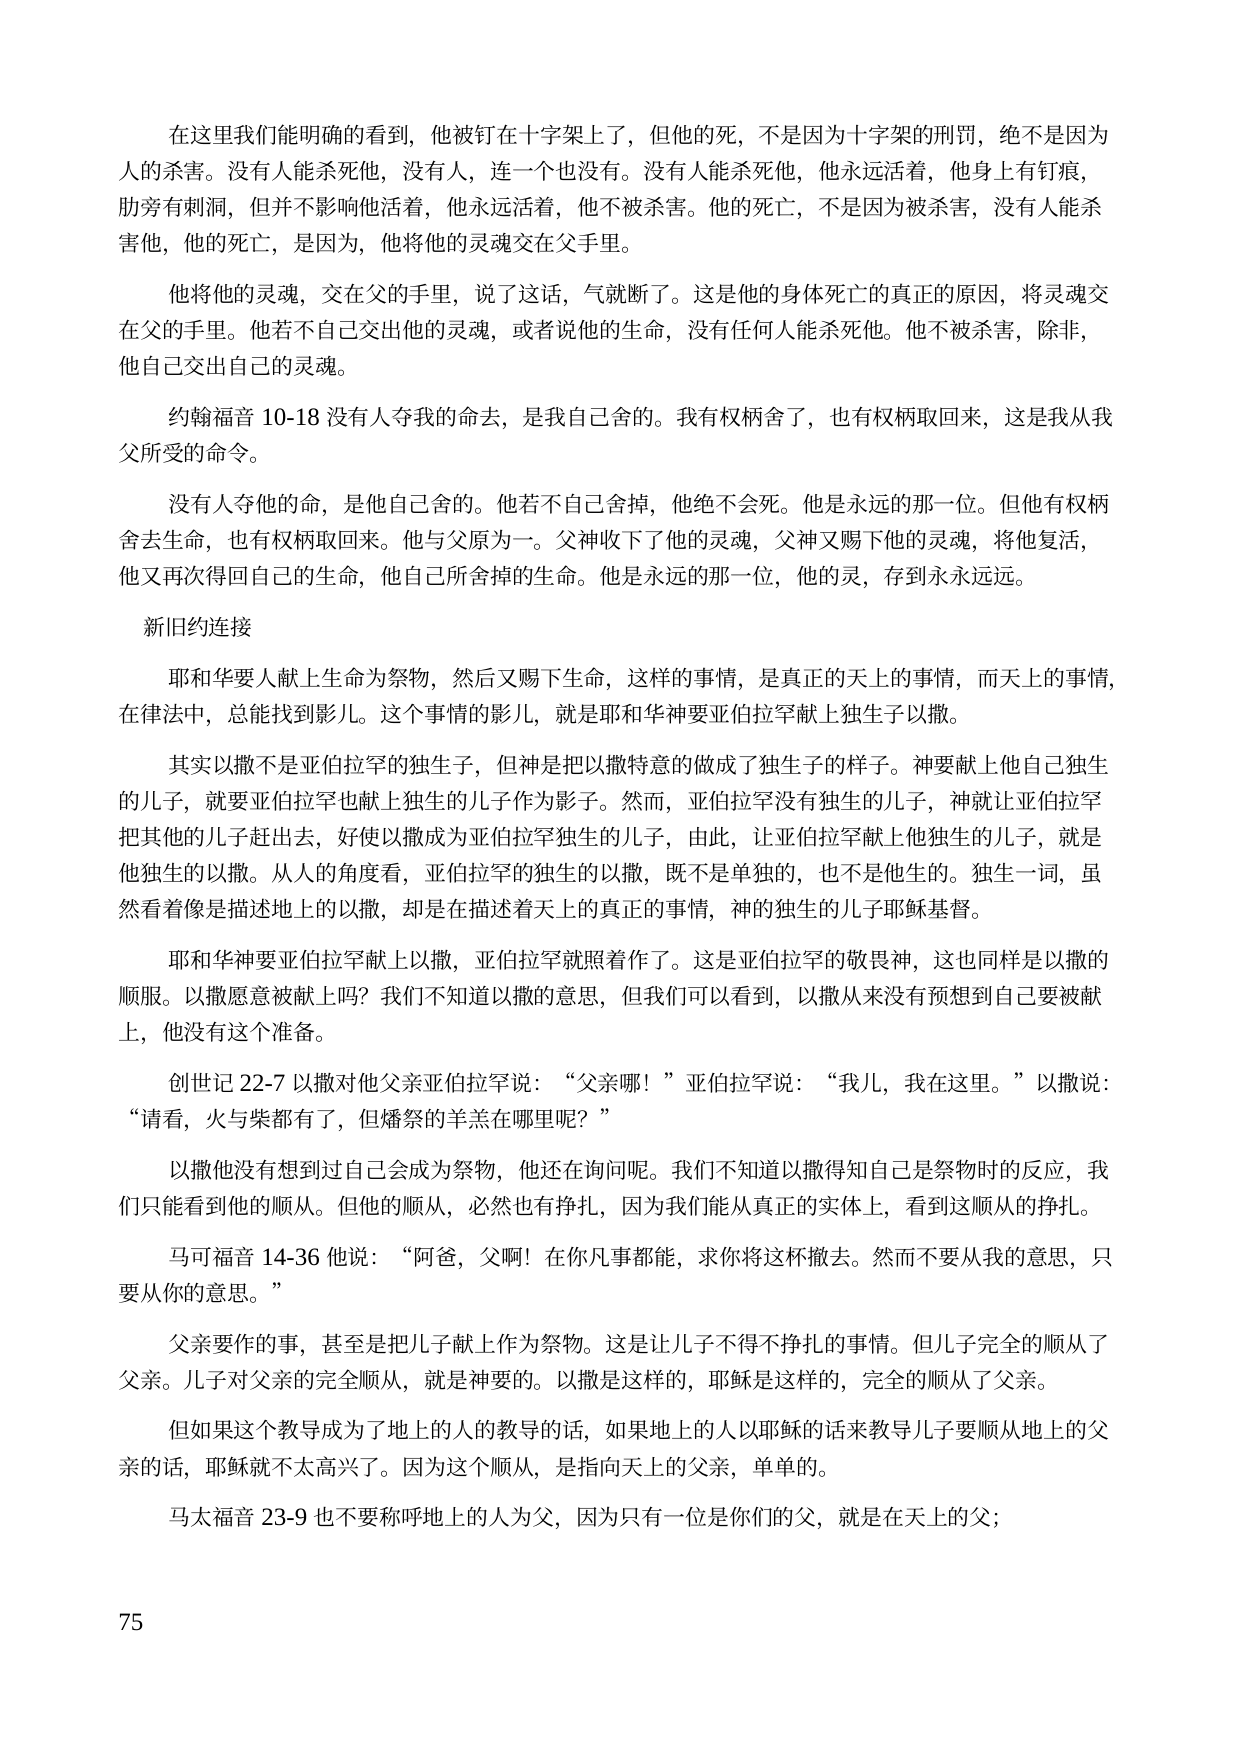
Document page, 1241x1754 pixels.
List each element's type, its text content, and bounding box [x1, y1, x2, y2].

text 耶和华神要亚伯拉罕献上以撒，亚伯拉罕就照着作了。这是亚伯拉罕的敬畏神，这也同样是以撒的顺服。以撒愿意被献上吗？我们不知道以撒的意思，但我们可以看到，以撒从来没有预想到自己要被献上，他没有这个准备。 [118, 943, 1122, 1047]
text 以撒他没有想到过自己会成为祭物，他还在询问呢。我们不知道以撒得知自己是祭物时的反应，我们只能看到他的顺从。但他的顺从，必然也有挣扎，因为我们能从真正的实体上，看到这顺从的挣扎。 [118, 1153, 1122, 1221]
text 他将他的灵魂，交在父的手里，说了这话，气就断了。这是他的身体死亡的真正的原因，将灵魂交在父的手里。他若不自己交出他的灵魂，或者说他的生命，没有任何人能杀死他。他不被杀害，除非，他自己交出自己的灵魂。 [118, 277, 1122, 381]
text 没有人夺他的命，是他自己舍的。他若不自己舍掉，他绝不会死。他是永远的那一位。但他有权柄舍去生命，也有权柄取回来。他与父原为一。父神收下了他的灵魂，父神又赐下他的灵魂，将他复活，他又再次得回自己的生命，他自己所舍掉的生命。他是永远的那一位，他的灵，存到永永远远。 [118, 487, 1122, 591]
text 其实以撒不是亚伯拉罕的独生子，但神是把以撒特意的做成了独生子的样子。神要献上他自己独生的儿子，就要亚伯拉罕也献上独生的儿子作为影子。然而，亚伯拉罕没有独生的儿子，神就让亚伯拉罕把其他的儿子赶出去，好使以撒成为亚伯拉罕独生的儿子，由此，让亚伯拉罕献上他独生的儿子，就是他独生的以撒。从人的角度看，亚伯拉罕的独生的以撒，既不是单独的，也不是他生的。独生一词，虽然看着像是描述地上的以撒，却是在描述着天上的真正的事情，神的独生的儿子耶稣基督。 [118, 748, 1122, 924]
text 在这里我们能明确的看到，他被钉在十字架上了，但他的死，不是因为十字架的刑罚，绝不是因为人的杀害。没有人能杀死他，没有人，连一个也没有。没有人能杀死他，他永远活着，他身上有钉痕，肋旁有刺洞，但并不影响他活着，他永远活着，他不被杀害。他的死亡，不是因为被杀害，没有人能杀害他，他的死亡，是因为，他将他的灵魂交在父手里。 [118, 118, 1122, 258]
text 但如果这个教导成为了地上的人的教导的话，如果地上的人以耶稣的话来教导儿子要顺从地上的父亲的话，耶稣就不太高兴了。因为这个顺从，是指向天上的父亲，单单的。 [118, 1414, 1122, 1481]
text 新旧约连接 [118, 610, 1122, 642]
text 父亲要作的事，甚至是把儿子献上作为祭物。这是让儿子不得不挣扎的事情。但儿子完全的顺从了父亲。儿子对父亲的完全顺从，就是神要的。以撒是这样的，耶稣是这样的，完全的顺从了父亲。 [118, 1327, 1122, 1394]
text 马太福音 23-9 也不要称呼地上的人为父，因为只有一位是你们的父，就是在天上的父； [118, 1501, 1122, 1532]
text 约翰福音 10-18 没有人夺我的命去，是我自己舍的。我有权柄舍了，也有权柄取回来，这是我从我父所受的命令。 [118, 400, 1122, 468]
text 马可福音 14-36 他说：“阿爸，父啊！在你凡事都能，求你将这杯撤去。然而不要从我的意思，只要从你的意思。” [118, 1240, 1122, 1307]
text 耶和华要人献上生命为祭物，然后又赐下生命，这样的事情，是真正的天上的事情，而天上的事情，在律法中，总能找到影儿。这个事情的影儿，就是耶和华神要亚伯拉罕献上独生子以撒。 [118, 661, 1122, 728]
text 创世记 22-7 以撒对他父亲亚伯拉罕说：“父亲哪！”亚伯拉罕说：“我儿，我在这里。”以撒说：“请看，火与柴都有了，但燔祭的羊羔在哪里呢？” [118, 1066, 1122, 1134]
